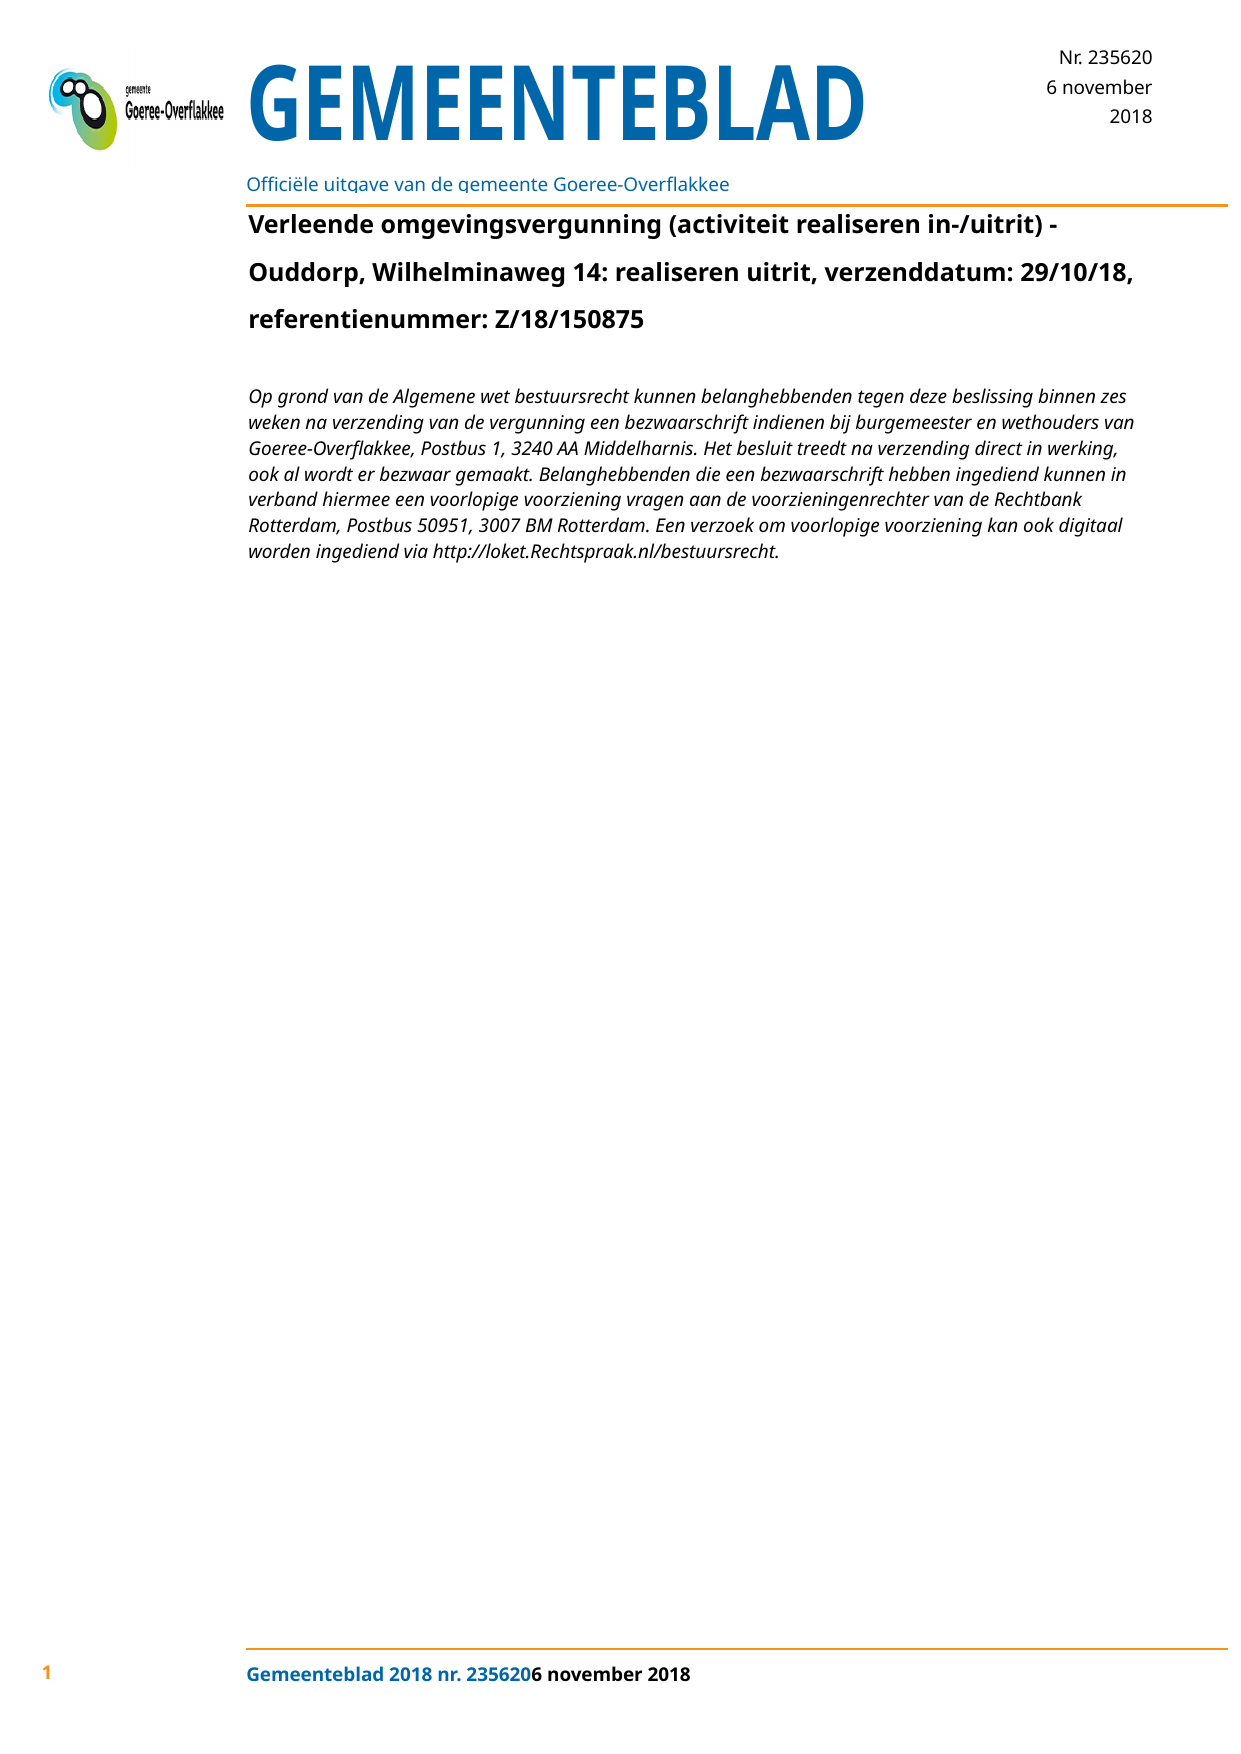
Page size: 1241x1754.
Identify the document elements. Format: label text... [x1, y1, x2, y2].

text Op grond van de Algemene wet bestuursrecht kunnen belanghebbenden tegen deze beslissing binnen zes weken na verzending van de vergunning een bezwaarschrift indienen bij burgemeester en wethouders van Goeree-Overflakkee, Postbus 1, 3240 AA Middelharnis. Het besluit treedt na verzending direct in werking, ook al wordt er bezwaar gemaakt. Belanghebbenden die een bezwaarschrift hebben ingediend kunnen in verband hiermee een voorlopige voorziening vragen aan de voorzieningenrechter van de Rechtbank Rotterdam, Postbus 50951, 3007 BM Rotterdam. Een verzoek om voorlopige voorziening kan ook digitaal worden ingediend via http://loket.Rechtspraak.nl/bestuursrecht. [248, 384, 1152, 564]
picture [41, 47, 231, 172]
text Verleende omgevingsvergunning (activiteit realiseren in-/uitrit) - Ouddorp, Wilhelminaweg 14: realiseren uitrit, verzenddatum: 29/10/18, referentienummer: Z/18/150875 [248, 207, 1152, 336]
